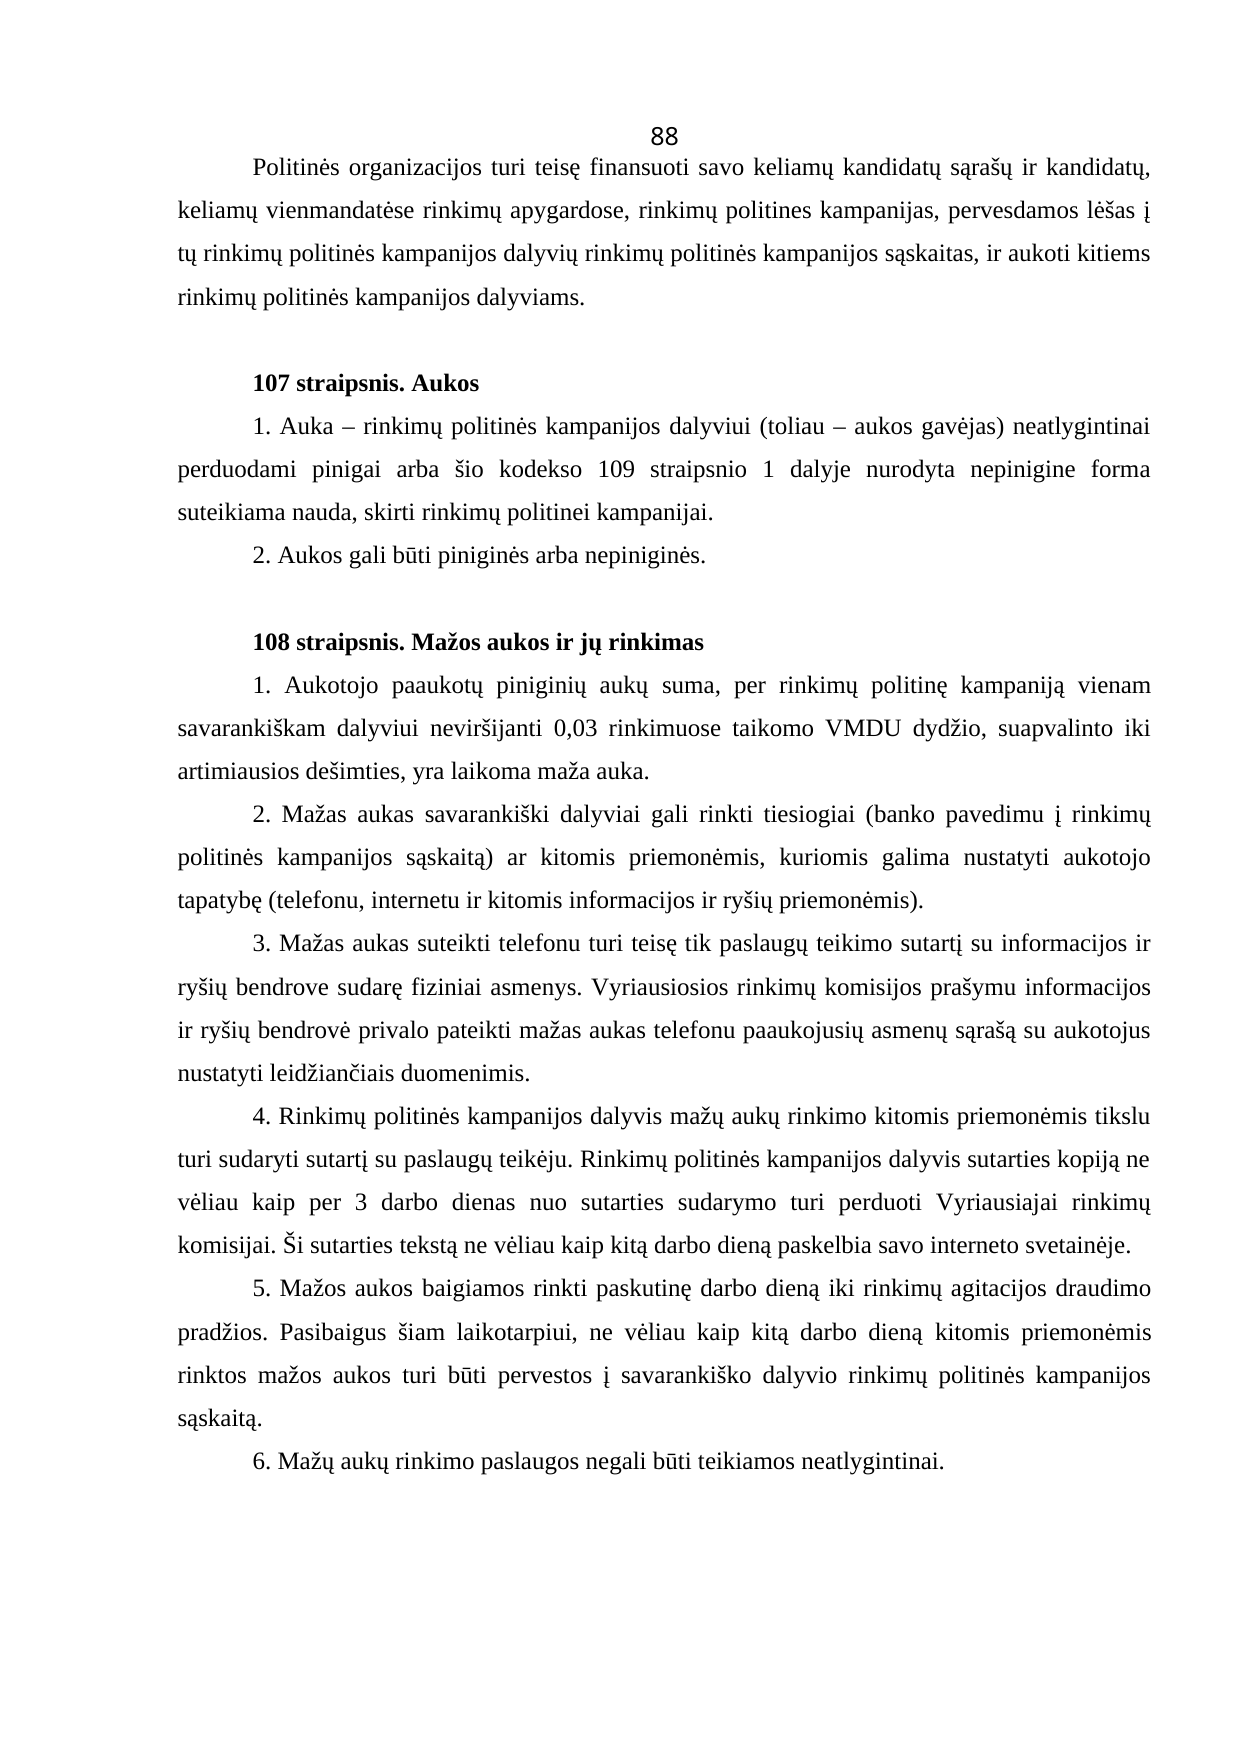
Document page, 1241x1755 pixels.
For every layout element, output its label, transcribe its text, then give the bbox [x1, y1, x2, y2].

text 3. Mažas aukas suteikti telefonu turi teisę tik paslaugų teikimo sutartį su informacijos ir ryšių bendrove sudarę fiziniai asmenys. Vyriausiosios rinkimų komisijos prašymu informacijos ir ryšių bendrovė privalo pateikti mažas aukas telefonu paaukojusių asmenų sąrašą su aukotojus nustatyti leidžiančiais duomenimis. [177, 928, 1152, 1087]
text 1. Aukotojo paaukotų piniginių aukų suma, per rinkimų politinę kampaniją vienam savarankiškam dalyviui neviršijanti 0,03 rinkimuose taikomo VMDU dydžio, suapvalinto iki artimiausios dešimties, yra laikoma maža auka. [177, 670, 1152, 785]
text 108 straipsnis. Mažos aukos ir jų rinkimas [177, 627, 1152, 655]
text 107 straipsnis. Aukos [177, 368, 1152, 397]
text 5. Mažos aukos baigiamos rinkti paskutinę darbo dieną iki rinkimų agitacijos draudimo pradžios. Pasibaigus šiam laikotarpiui, ne vėliau kaip kitą darbo dieną kitomis priemonėmis rinktos mažos aukos turi būti pervestos į savarankiško dalyvio rinkimų politinės kampanijos sąskaitą. [177, 1273, 1152, 1432]
text 1. Auka – rinkimų politinės kampanijos dalyviui (toliau – aukos gavėjas) neatlygintinai perduodami pinigai arba šio kodekso 109 straipsnio 1 dalyje nurodyta nepinigine forma suteikiama nauda, skirti rinkimų politinei kampanijai. [177, 411, 1152, 526]
text Politinės organizacijos turi teisę finansuoti savo keliamų kandidatų sąrašų ir kandidatų, keliamų vienmandatėse rinkimų apygardose, rinkimų politines kampanijas, pervesdamos lėšas į tų rinkimų politinės kampanijos dalyvių rinkimų politinės kampanijos sąskaitas, ir aukoti kitiems rinkimų politinės kampanijos dalyviams. [177, 152, 1152, 310]
text 4. Rinkimų politinės kampanijos dalyvis mažų aukų rinkimo kitomis priemonėmis tikslu turi sudaryti sutartį su paslaugų teikėju. Rinkimų politinės kampanijos dalyvis sutarties kopiją ne vėliau kaip per 3 darbo dienas nuo sutarties sudarymo turi perduoti Vyriausiajai rinkimų komisijai. Ši sutarties tekstą ne vėliau kaip kitą darbo dieną paskelbia savo interneto svetainėje. [177, 1101, 1152, 1259]
text 2. Mažas aukas savarankiški dalyviai gali rinkti tiesiogiai (banko pavedimu į rinkimų politinės kampanijos sąskaitą) ar kitomis priemonėmis, kuriomis galima nustatyti aukotojo tapatybę (telefonu, internetu ir kitomis informacijos ir ryšių priemonėmis). [177, 799, 1152, 914]
text 6. Mažų aukų rinkimo paslaugos negali būti teikiamos neatlygintinai. [177, 1446, 1152, 1475]
text 2. Aukos gali būti piniginės arba nepiniginės. [177, 540, 1152, 569]
